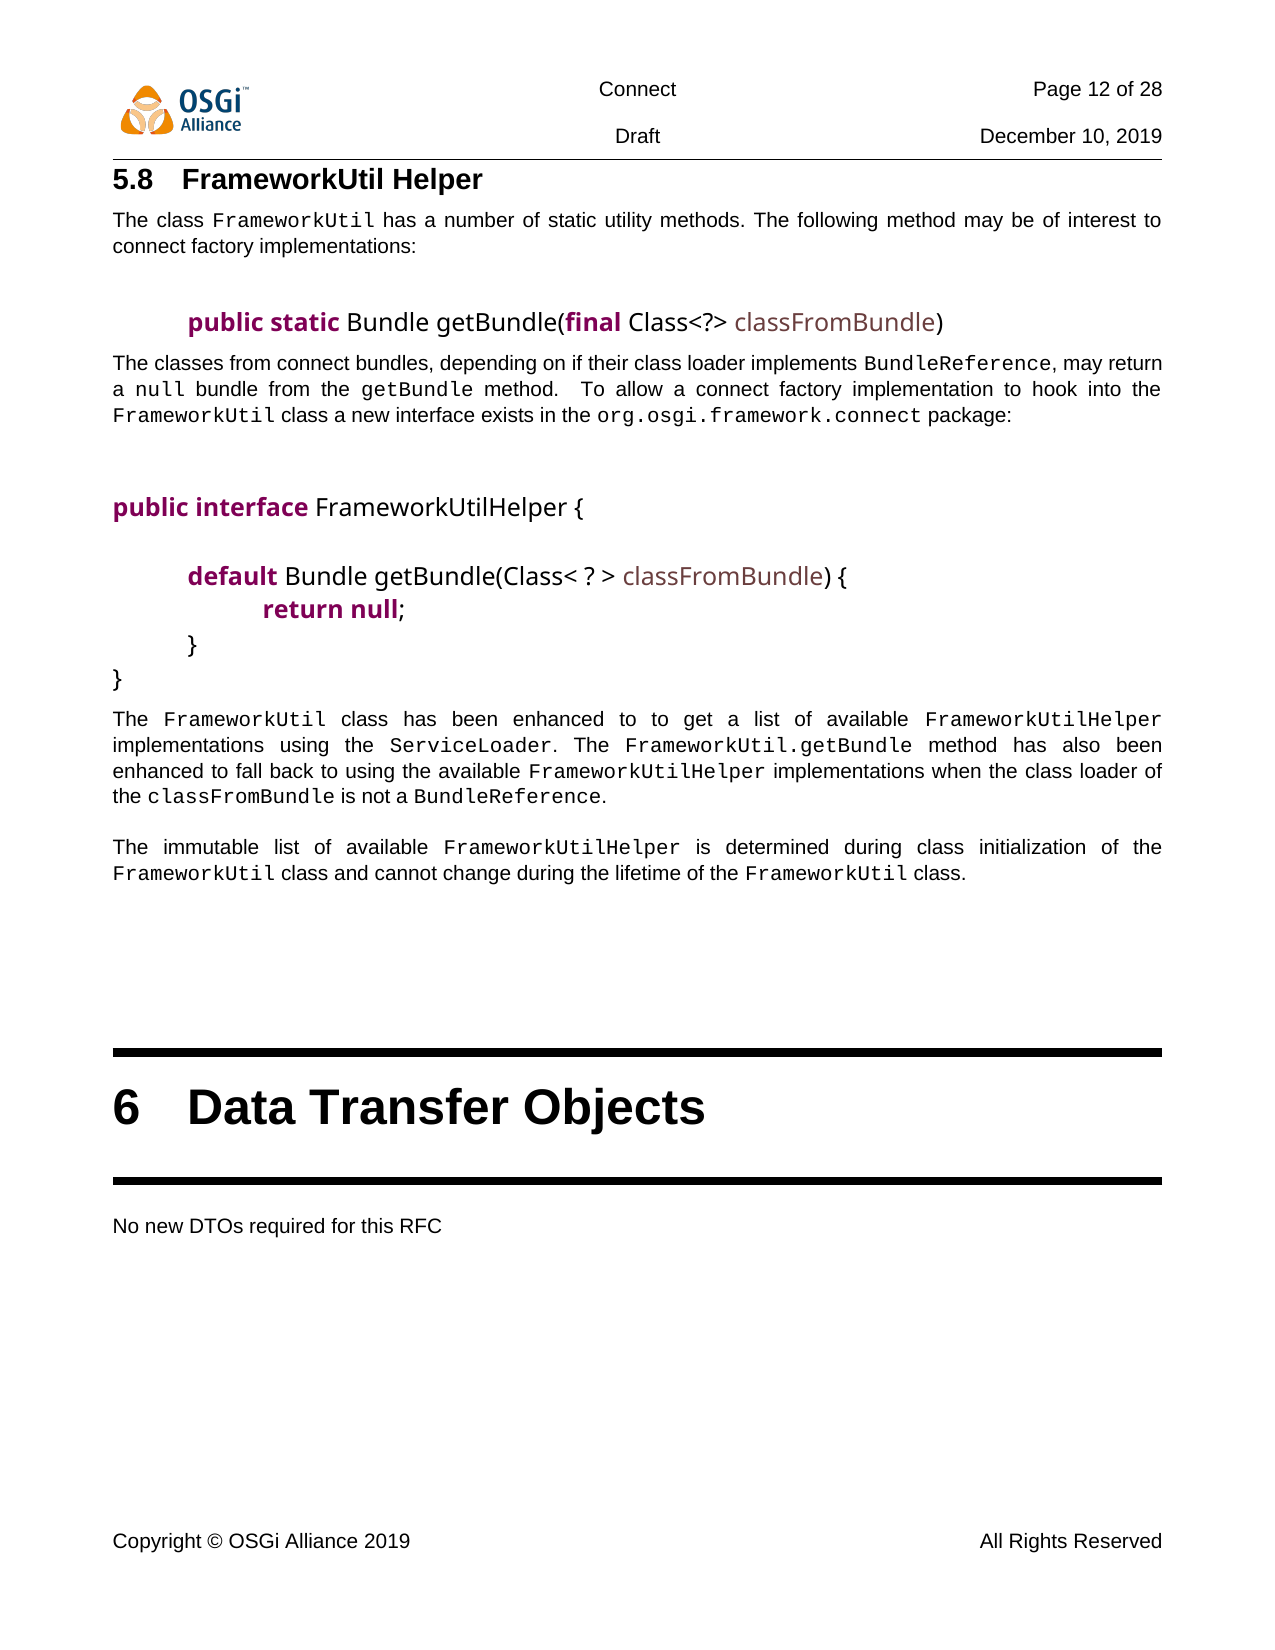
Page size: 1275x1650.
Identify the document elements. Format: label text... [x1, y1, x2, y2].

picture [113, 78, 257, 142]
text The classes from connect bundles, depending on if their class loader implements BundleReference, may return a null bundle from the getBundle method. To allow a connect factory implementation to hook into the FrameworkUtil class a new interface exists in the org.osgi.framework.connect package: [112, 351, 1162, 428]
text public static Bundle getBundle(final Class<?> classFromBundle) [112, 304, 1162, 338]
text public interface FrameworkUtilHelper { [112, 490, 1162, 524]
text default Bundle getBundle(Class< ? > classFromBundle) { [112, 558, 1162, 592]
text The class FrameworkUtil has a number of static utility methods. The following method may be of interest to connect factory implementations: [112, 208, 1162, 258]
text The immutable list of available FrameworkUtilHelper is determined during class initialization of the FrameworkUtil class and cannot change during the lifetime of the FrameworkUtil class. [112, 835, 1162, 887]
text No new DTOs required for this RFC [112, 1214, 1162, 1238]
text The FrameworkUtil class has been enhanced to to get a list of available FrameworkUtilHelper implementations using the ServiceLoader. The FrameworkUtil.getBundle method has also been enhanced to fall back to using the available FrameworkUtilHelper implementations when the class loader of the classFromBundle is not a BundleReference. [112, 707, 1162, 810]
text } [112, 660, 1162, 694]
subtitle Data Transfer Objects [112, 1049, 1162, 1185]
text return null; [112, 592, 1162, 626]
subtitle FrameworkUtil Helper [112, 160, 1162, 196]
text } [112, 626, 1162, 660]
